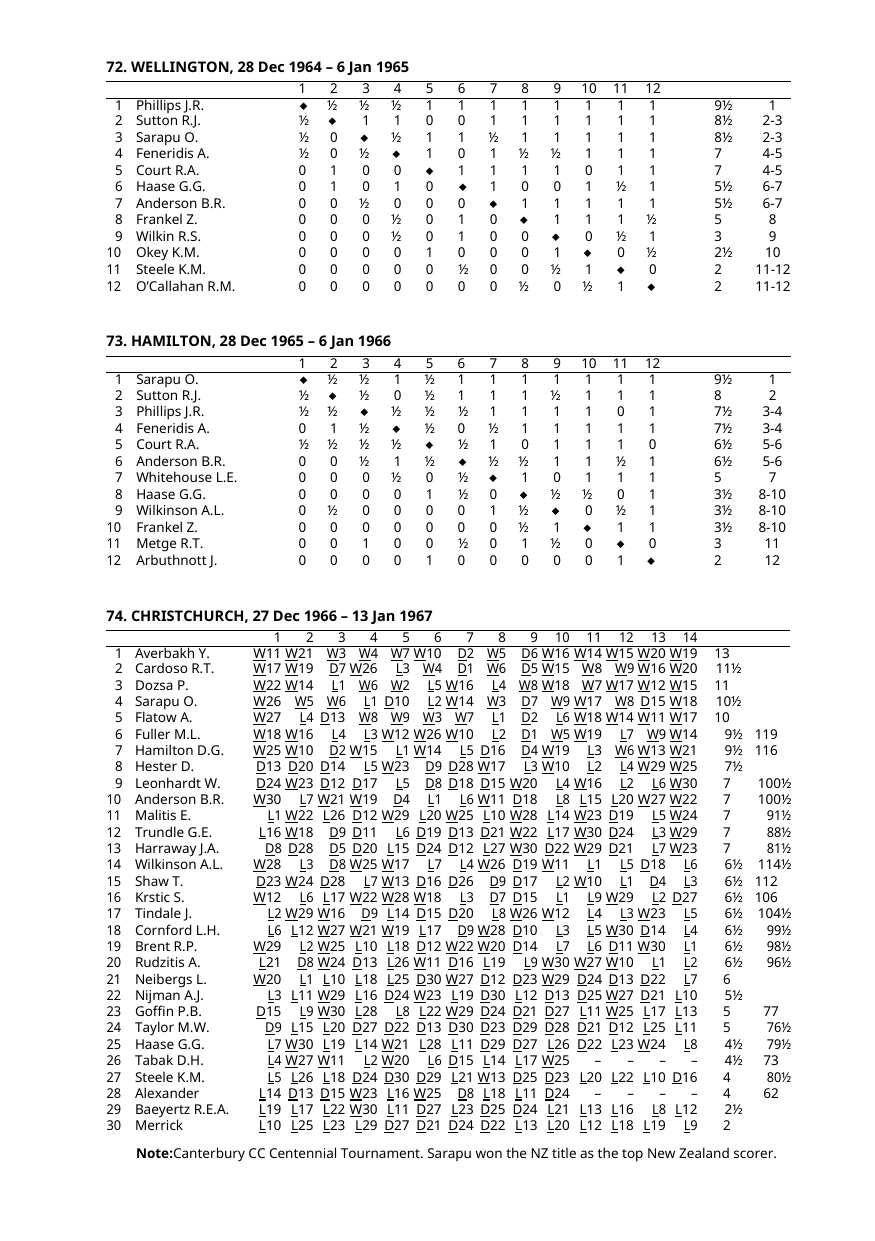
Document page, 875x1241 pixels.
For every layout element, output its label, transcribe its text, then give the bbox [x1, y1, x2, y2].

table_cell 2½ [687, 246, 745, 263]
table_cell 0 [266, 521, 318, 537]
table_cell 6 [445, 357, 477, 372]
table_cell 0 [265, 263, 318, 279]
table_cell 1 [477, 164, 509, 180]
table_cell 8 [509, 357, 541, 372]
table_cell L1 [539, 891, 571, 907]
table_cell D4 [379, 793, 411, 809]
table_cell 1 [477, 99, 509, 114]
table_cell W29 [539, 973, 571, 989]
table_cell 12 [603, 631, 634, 646]
table_cell D27 [348, 1022, 379, 1038]
table_cell ½ [604, 504, 636, 521]
table_cell 0 [444, 197, 477, 213]
table_cell W20 [243, 973, 283, 989]
table_cell W20 [475, 940, 507, 956]
table_cell D23 [539, 1071, 571, 1087]
table_cell 1 [318, 421, 350, 438]
table_cell L4 [475, 679, 507, 695]
table_cell L2 [348, 1054, 379, 1071]
table_cell 0 [509, 438, 541, 454]
table_cell 1 [477, 147, 509, 164]
table_cell D28 [284, 842, 316, 858]
table_cell D10 [379, 695, 411, 712]
table_cell D11 [603, 940, 634, 956]
table_cell W16 [284, 728, 316, 744]
table_cell W9 [635, 728, 666, 744]
table_cell ½ [382, 438, 413, 454]
table_cell 11 [106, 263, 129, 279]
table_cell ½ [266, 389, 318, 405]
table_cell D13 [284, 1087, 316, 1103]
table_cell Haase G.G. [129, 180, 265, 197]
table_cell 5 [686, 471, 747, 488]
table_cell 73 [748, 1054, 789, 1071]
table_cell [748, 695, 789, 712]
table_cell D19 [507, 859, 539, 875]
table_cell 5 [704, 1022, 747, 1038]
table_cell 0 [477, 554, 509, 570]
table_cell L7 [284, 793, 316, 809]
table_cell W28 [243, 859, 283, 875]
table_cell W8 [348, 712, 379, 728]
table_cell 12 [106, 279, 129, 296]
table_cell D29 [475, 1038, 507, 1054]
table_cell L6 [539, 712, 571, 728]
table_cell D18 [443, 777, 475, 793]
table_cell L3 [507, 761, 539, 777]
table_cell ½ [477, 455, 509, 471]
table_cell 80½ [748, 1071, 789, 1087]
table_cell W7 [571, 679, 603, 695]
table_cell [106, 82, 129, 97]
table_cell ½ [444, 263, 477, 279]
table_cell 0 [265, 213, 318, 230]
table_cell Malitis E. [129, 810, 243, 826]
table_cell D24 [348, 1071, 379, 1087]
table_cell ½ [350, 455, 382, 471]
table_cell W18 [666, 695, 704, 712]
table_cell D12 [348, 810, 379, 826]
table_cell 0 [477, 537, 509, 554]
table_cell D23 [507, 973, 539, 989]
table_cell ½ [509, 455, 541, 471]
table_cell ½ [509, 521, 541, 537]
table_cell D8 [284, 956, 316, 973]
table_cell L17 [284, 1103, 316, 1119]
table_cell L5 [443, 744, 475, 761]
table_cell Metge R.T. [129, 537, 266, 554]
table_cell 0 [266, 455, 318, 471]
table_cell 0 [572, 554, 604, 570]
table_cell 1 [266, 357, 318, 372]
table_cell 1 [541, 114, 572, 131]
table_cell Okey K.M. [129, 246, 265, 263]
table_cell W8 [571, 663, 603, 679]
table_cell  [636, 279, 687, 296]
table_cell W20 [666, 663, 704, 679]
table_cell  [265, 99, 318, 114]
table_cell L7 [539, 940, 571, 956]
table_cell W4 [348, 647, 379, 663]
table_cell 5 [704, 1005, 747, 1022]
table_cell 21 [106, 973, 128, 989]
table_cell 1 [636, 197, 687, 213]
table_cell 0 [477, 230, 509, 246]
table_cell  [541, 230, 572, 246]
table_cell W21 [379, 1038, 411, 1054]
table_cell 4 [704, 1071, 747, 1087]
table_cell ½ [573, 279, 604, 296]
table_cell 5½ [704, 989, 747, 1005]
table_cell 1 [509, 389, 541, 405]
table_cell L3 [379, 663, 411, 679]
table_cell  [541, 504, 572, 521]
table_cell D5 [507, 663, 539, 679]
table_cell 0 [265, 197, 318, 213]
table_cell  [477, 197, 509, 213]
table_cell 0 [318, 471, 350, 488]
table_cell 0 [318, 521, 350, 537]
table_cell ½ [350, 421, 382, 438]
table_cell 0 [636, 263, 687, 279]
table_cell 9½ [704, 744, 747, 761]
table_cell D21 [475, 826, 507, 842]
table_cell 4 [106, 695, 128, 712]
table_cell L11 [666, 1022, 704, 1038]
table_cell W26 [348, 663, 379, 679]
table_cell 0 [350, 180, 382, 197]
table_cell 16 [106, 891, 128, 907]
table_cell  [604, 537, 636, 554]
table_cell 1 [636, 521, 686, 537]
table_cell 2-3 [745, 131, 791, 147]
table_cell W18 [284, 826, 316, 842]
table_cell W8 [507, 679, 539, 695]
table_cell L22 [603, 1071, 634, 1087]
table_cell L3 [539, 924, 571, 940]
table_cell 0 [445, 504, 477, 521]
table_cell L3 [348, 728, 379, 744]
table_cell ½ [318, 438, 350, 454]
table_cell Dozsa P. [129, 679, 243, 695]
table_cell Feneridis A. [129, 147, 265, 164]
table_cell 7 [443, 631, 475, 646]
table_cell L17 [316, 891, 347, 907]
table_cell 3 [106, 405, 129, 421]
table_cell [129, 82, 265, 97]
table_cell ½ [605, 180, 636, 197]
table_cell W6 [316, 695, 347, 712]
table_cell L1 [243, 810, 283, 826]
table_cell W20 [379, 1054, 411, 1071]
table_cell 0 [477, 263, 509, 279]
table_cell 2 [106, 114, 129, 131]
table_cell L10 [243, 1120, 283, 1136]
table_cell 0 [382, 521, 413, 537]
table_cell L10 [475, 810, 507, 826]
table_cell L1 [316, 679, 347, 695]
table_cell 1 [477, 373, 509, 388]
table_cell D23 [243, 875, 283, 891]
table_cell [686, 357, 747, 372]
table_cell D24 [243, 777, 283, 793]
table_cell 1 [636, 471, 686, 488]
table_cell 1 [444, 131, 477, 147]
table_cell ½ [350, 197, 382, 213]
table_cell 3 [687, 230, 745, 246]
table_cell ½ [318, 373, 350, 388]
table_cell 0 [604, 488, 636, 504]
table_cell 8-10 [747, 521, 791, 537]
table_cell ½ [350, 99, 382, 114]
table_cell 5 [106, 712, 128, 728]
table_cell L20 [603, 793, 634, 809]
table_cell ½ [382, 213, 414, 230]
table_cell 1 [541, 521, 572, 537]
table_cell L8 [379, 1005, 411, 1022]
table_cell 1 [541, 213, 572, 230]
table_cell Steele K.M. [129, 1071, 243, 1087]
table_cell L27 [475, 842, 507, 858]
table_cell 19 [106, 940, 128, 956]
table_cell Frankel Z. [129, 521, 266, 537]
table_cell L4 [666, 924, 704, 940]
table_cell L5 [603, 859, 634, 875]
table_cell L7 [666, 973, 704, 989]
table_cell 1 [541, 421, 572, 438]
table_cell 119 [748, 728, 789, 744]
table_cell 9 [507, 631, 539, 646]
table_cell 6 [704, 973, 747, 989]
table_cell W29 [284, 908, 316, 924]
table_cell D27 [379, 1120, 411, 1136]
table_cell 8 [509, 82, 541, 97]
table_cell D11 [348, 826, 379, 842]
table_cell 7 [704, 826, 747, 842]
table_cell 0 [414, 230, 444, 246]
table_cell D19 [411, 826, 443, 842]
table_cell L4 [443, 859, 475, 875]
table_cell  [605, 263, 636, 279]
table_cell 0 [509, 246, 541, 263]
table_cell L9 [507, 956, 539, 973]
table_cell 10 [704, 712, 747, 728]
table_cell L3 [635, 826, 666, 842]
table_cell L21 [243, 956, 283, 973]
table_cell D12 [475, 973, 507, 989]
table_cell W29 [666, 826, 704, 842]
table_cell 8-10 [747, 488, 791, 504]
table_cell 0 [382, 246, 414, 263]
table_cell Sutton R.J. [129, 114, 265, 131]
table_cell W14 [571, 647, 603, 663]
table_cell 12 [636, 82, 687, 97]
table_cell 1 [573, 147, 604, 164]
table_cell D24 [571, 973, 603, 989]
table_cell 13 [704, 647, 747, 663]
table_cell D1 [443, 663, 475, 679]
table_cell 8½ [687, 114, 745, 131]
table_cell ½ [509, 147, 541, 164]
table_cell [748, 1120, 789, 1136]
table_cell 1 [509, 405, 541, 421]
table_cell D30 [475, 989, 507, 1005]
table_cell 3 [106, 679, 128, 695]
table_cell  [444, 180, 477, 197]
table_cell W28 [507, 810, 539, 826]
table_cell 0 [444, 114, 477, 131]
table_cell 7 [747, 471, 791, 488]
table_cell ½ [265, 131, 318, 147]
table_cell D22 [635, 973, 666, 989]
table_cell 1 [573, 180, 604, 197]
table_cell D9 [475, 875, 507, 891]
table_cell 0 [382, 488, 413, 504]
table_cell 0 [477, 521, 509, 537]
table_cell 4 [704, 1087, 747, 1103]
table_cell W18 [539, 679, 571, 695]
table_cell D1 [507, 728, 539, 744]
table_cell D10 [507, 924, 539, 940]
table_cell Alexander [129, 1087, 243, 1103]
table_cell D15 [475, 777, 507, 793]
table_cell 6-7 [745, 197, 791, 213]
table_cell ½ [413, 421, 445, 438]
table_cell 0 [265, 246, 318, 263]
table_cell 0 [318, 537, 350, 554]
table_cell W11 [475, 793, 507, 809]
table_cell 10 [106, 246, 129, 263]
table_cell W14 [666, 728, 704, 744]
table_cell D14 [635, 924, 666, 940]
table_cell [704, 631, 747, 646]
table_cell 3-4 [747, 405, 791, 421]
table_cell 1 [541, 438, 572, 454]
table_cell Averbakh Y. [129, 647, 243, 663]
table_cell 100½ [748, 777, 789, 793]
table_cell 7½ [686, 421, 747, 438]
table_cell W30 [603, 924, 634, 940]
table_cell W23 [666, 842, 704, 858]
table_cell 0 [509, 230, 541, 246]
table_cell 11 [106, 810, 128, 826]
table_cell ½ [477, 131, 509, 147]
table_cell 1 [747, 373, 791, 388]
table_cell 0 [509, 263, 541, 279]
table_cell W11 [635, 712, 666, 728]
table_cell 14 [106, 859, 128, 875]
table_header 72. WELLINGTON, 28 Dec 1964 – 6 Jan 1965 [106, 58, 791, 81]
table_cell D22 [571, 1038, 603, 1054]
table_cell 10 [106, 793, 128, 809]
table_cell L5 [243, 1071, 283, 1087]
table_cell 1 [477, 114, 509, 131]
table_cell D18 [635, 859, 666, 875]
table_cell W24 [316, 956, 347, 973]
table_cell 5½ [687, 180, 745, 197]
table_cell 1 [509, 114, 541, 131]
table_cell L2 [411, 695, 443, 712]
table_cell L17 [635, 1005, 666, 1022]
table_cell 12 [636, 357, 686, 372]
table_cell L23 [443, 1103, 475, 1119]
table_cell 1 [509, 373, 541, 388]
table_cell L6 [666, 859, 704, 875]
table_cell 1 [605, 164, 636, 180]
table_cell 0 [636, 438, 686, 454]
table_cell 10 [106, 521, 129, 537]
table_cell 12 [747, 554, 791, 570]
table_cell 4 [106, 147, 129, 164]
table_cell ½ [509, 504, 541, 521]
table_cell 1 [265, 82, 318, 97]
table_cell 0 [266, 537, 318, 554]
table_cell 22 [106, 989, 128, 1005]
table_cell W27 [443, 973, 475, 989]
table_cell [129, 357, 266, 372]
table_cell Sarapu O. [129, 373, 266, 388]
table_cell L3 [284, 859, 316, 875]
table_cell D9 [243, 1022, 283, 1038]
table_cell ½ [318, 405, 350, 421]
table_cell 6½ [704, 956, 747, 973]
table_cell [748, 663, 789, 679]
table_cell L10 [316, 973, 347, 989]
table_cell 1 [604, 438, 636, 454]
table_cell 0 [477, 246, 509, 263]
table_cell W29 [635, 761, 666, 777]
table_cell L2 [603, 777, 634, 793]
table_cell L21 [443, 1071, 475, 1087]
table_cell W21 [666, 744, 704, 761]
table_cell 11½ [704, 663, 747, 679]
table_cell 0 [509, 554, 541, 570]
table_header 74. CHRISTCHURCH, 27 Dec 1966 – 13 Jan 1967 [106, 607, 789, 630]
table_cell 2 [318, 357, 350, 372]
table_cell 9 [106, 230, 129, 246]
table_cell 0 [350, 471, 382, 488]
table_cell L8 [635, 1103, 666, 1119]
table_cell ½ [572, 488, 604, 504]
table_cell L8 [666, 1038, 704, 1054]
table_cell W19 [379, 924, 411, 940]
table_cell Brent R.P. [129, 940, 243, 956]
table_cell L7 [411, 859, 443, 875]
table_cell D19 [603, 810, 634, 826]
table_cell Wilkinson A.L. [129, 504, 266, 521]
table_cell D21 [603, 842, 634, 858]
table_cell W10 [603, 956, 634, 973]
table_cell L1 [603, 875, 634, 891]
table_cell W26 [507, 908, 539, 924]
table_cell 6½ [704, 940, 747, 956]
table_cell W25 [316, 940, 347, 956]
table_cell  [572, 521, 604, 537]
table_cell L2 [539, 875, 571, 891]
table_cell W23 [284, 777, 316, 793]
table_cell 96½ [748, 956, 789, 973]
table_cell – [666, 1054, 704, 1071]
table_cell 1 [745, 99, 791, 114]
table_cell ½ [266, 438, 318, 454]
table_cell 7½ [704, 761, 747, 777]
table_cell W13 [379, 875, 411, 891]
table_cell D24 [443, 1120, 475, 1136]
table_cell L26 [316, 810, 347, 826]
table_cell L14 [348, 1038, 379, 1054]
table_cell 1 [604, 389, 636, 405]
table_cell 9 [106, 777, 128, 793]
table_cell W23 [635, 908, 666, 924]
table_cell L21 [539, 1103, 571, 1119]
table_cell 1 [636, 488, 686, 504]
table_cell W25 [243, 744, 283, 761]
table_cell W30 [571, 826, 603, 842]
table_cell L18 [348, 973, 379, 989]
table_cell Sarapu O. [129, 695, 243, 712]
table_cell 1 [541, 405, 572, 421]
table_cell W3 [411, 712, 443, 728]
table_cell W22 [666, 793, 704, 809]
table_cell 2-3 [745, 114, 791, 131]
table_cell  [350, 131, 382, 147]
table_cell W12 [539, 908, 571, 924]
table_cell ½ [509, 279, 541, 296]
table_cell 0 [445, 421, 477, 438]
table_cell 0 [636, 537, 686, 554]
table_cell D8 [411, 777, 443, 793]
table_cell Anderson B.R. [129, 197, 265, 213]
table_cell 77 [748, 1005, 789, 1022]
table_cell D16 [475, 744, 507, 761]
table_cell 14 [666, 631, 704, 646]
table_cell L1 [411, 793, 443, 809]
table_cell D24 [411, 842, 443, 858]
table_cell 2 [106, 389, 129, 405]
table_cell 1 [636, 99, 687, 114]
table_cell [748, 631, 789, 646]
table_cell L20 [539, 1120, 571, 1136]
table_cell 1 [382, 114, 414, 131]
table_cell L19 [316, 1038, 347, 1054]
table_cell L2 [284, 940, 316, 956]
table_cell Tabak D.H. [129, 1054, 243, 1071]
table_cell L2 [635, 891, 666, 907]
table_cell 0 [350, 246, 382, 263]
table_cell W10 [539, 761, 571, 777]
table_cell 0 [350, 504, 382, 521]
table_cell 1 [541, 197, 572, 213]
table_cell 6½ [704, 924, 747, 940]
table_cell 1 [509, 164, 541, 180]
table_cell 0 [572, 537, 604, 554]
table_cell D8 [316, 859, 347, 875]
table_cell 0 [414, 114, 444, 131]
table_cell W22 [243, 679, 283, 695]
table_cell L20 [411, 810, 443, 826]
table_cell W10 [284, 744, 316, 761]
table_cell D15 [443, 1054, 475, 1071]
table_cell W23 [411, 989, 443, 1005]
table_cell L1 [284, 973, 316, 989]
table_cell W7 [443, 712, 475, 728]
table_cell D9 [443, 924, 475, 940]
table_cell W22 [284, 810, 316, 826]
table_cell ½ [413, 455, 445, 471]
table_cell L25 [284, 1120, 316, 1136]
table_cell L26 [284, 1071, 316, 1087]
table_cell L1 [348, 695, 379, 712]
table_cell D21 [411, 1120, 443, 1136]
table_cell 4 [106, 421, 129, 438]
table_cell L29 [348, 1120, 379, 1136]
table_cell 0 [509, 180, 541, 197]
table_cell D29 [411, 1071, 443, 1087]
table_cell L5 [379, 777, 411, 793]
table_cell W19 [666, 647, 704, 663]
table_cell W25 [411, 1087, 443, 1103]
table_cell 3½ [686, 504, 747, 521]
table_cell 6½ [704, 908, 747, 924]
table_cell L1 [379, 744, 411, 761]
table_cell 0 [318, 147, 350, 164]
table_cell W30 [284, 1038, 316, 1054]
table_cell L26 [539, 1038, 571, 1054]
table_cell 0 [414, 263, 444, 279]
table_cell W3 [475, 695, 507, 712]
table_cell 1 [604, 421, 636, 438]
table_cell 0 [444, 279, 477, 296]
table_cell 5 [106, 164, 129, 180]
table_cell L14 [379, 908, 411, 924]
table_cell O’Callahan R.M. [129, 279, 265, 296]
table_cell L15 [284, 1022, 316, 1038]
table_cell L17 [411, 924, 443, 940]
table_cell 1 [605, 131, 636, 147]
table_cell L12 [284, 924, 316, 940]
table_cell W17 [666, 712, 704, 728]
table_cell W23 [379, 761, 411, 777]
table_cell W26 [411, 728, 443, 744]
table_cell 3 [350, 82, 382, 97]
table_cell ½ [350, 373, 382, 388]
table_cell 1 [509, 537, 541, 554]
table_cell Sarapu O. [129, 131, 265, 147]
table_cell D30 [411, 973, 443, 989]
table_cell 10 [539, 631, 571, 646]
table_cell W24 [666, 810, 704, 826]
table_cell D2 [316, 744, 347, 761]
table_cell D25 [571, 989, 603, 1005]
table_cell 7 [704, 777, 747, 793]
table_cell W27 [603, 989, 634, 1005]
table_cell 79½ [748, 1038, 789, 1054]
table_cell  [445, 455, 477, 471]
table_cell D30 [443, 1022, 475, 1038]
table_cell W18 [411, 891, 443, 907]
table_cell W30 [348, 1103, 379, 1119]
table_cell L8 [539, 793, 571, 809]
table_cell 1 [541, 455, 572, 471]
table_cell W22 [348, 891, 379, 907]
table_cell  [350, 405, 382, 421]
table_cell 91½ [748, 810, 789, 826]
table_cell 3 [316, 631, 347, 646]
table_cell L4 [539, 777, 571, 793]
table_cell 5 [414, 82, 444, 97]
table_cell  [509, 213, 541, 230]
table_cell D24 [475, 1005, 507, 1022]
table_cell 24 [106, 1022, 128, 1038]
table_cell L1 [635, 956, 666, 973]
table_cell D14 [316, 761, 347, 777]
table_cell [687, 82, 745, 97]
table_cell 1 [636, 373, 686, 388]
table_cell [129, 631, 243, 646]
table_cell L12 [571, 1120, 603, 1136]
table_cell 0 [573, 230, 604, 246]
table_cell 0 [318, 554, 350, 570]
table_cell L7 [348, 875, 379, 891]
table_cell W14 [411, 744, 443, 761]
table_cell 7 [704, 810, 747, 826]
table_cell W26 [475, 859, 507, 875]
table_cell W28 [475, 924, 507, 940]
table_cell ½ [413, 405, 445, 421]
table_cell 0 [413, 537, 445, 554]
table_cell 0 [541, 471, 572, 488]
table_cell ½ [605, 230, 636, 246]
table_cell 7 [106, 744, 128, 761]
table_cell L1 [666, 940, 704, 956]
table_cell Goffin P.B. [129, 1005, 243, 1022]
table_cell L5 [348, 761, 379, 777]
table_cell 1 [445, 389, 477, 405]
table_cell 0 [350, 263, 382, 279]
table_cell D7 [475, 891, 507, 907]
table_cell D12 [443, 842, 475, 858]
table_cell D6 [507, 647, 539, 663]
table_cell 10 [572, 357, 604, 372]
table_cell D16 [666, 1071, 704, 1087]
table_cell L3 [443, 891, 475, 907]
table_cell 1 [106, 647, 128, 663]
table_cell L28 [348, 1005, 379, 1022]
text Note:Canterbury CC Centennial Tournament. Sarapu won the NZ title as the top New Zealand scorer. [136, 1144, 826, 1162]
table_cell Anderson B.R. [129, 455, 266, 471]
table_cell 2 [687, 279, 745, 296]
table_cell 1 [509, 131, 541, 147]
table_cell 15 [106, 875, 128, 891]
table_cell 1 [414, 131, 444, 147]
table_cell L26 [379, 956, 411, 973]
table_cell 1 [636, 230, 687, 246]
table_cell  [414, 164, 444, 180]
table_cell 0 [318, 230, 350, 246]
table_cell 7 [106, 197, 129, 213]
table_cell 1 [572, 405, 604, 421]
table_cell 1 [572, 421, 604, 438]
table_cell D8 [243, 842, 283, 858]
table_cell W29 [571, 842, 603, 858]
table_cell 1 [106, 99, 129, 114]
table_cell W10 [443, 728, 475, 744]
table_cell ½ [445, 537, 477, 554]
table_cell 0 [318, 279, 350, 296]
table_cell D2 [443, 647, 475, 663]
table_cell 1 [605, 213, 636, 230]
table_cell L23 [603, 1038, 634, 1054]
table_cell ½ [477, 421, 509, 438]
table_cell 6½ [704, 875, 747, 891]
table_cell 9 [745, 230, 791, 246]
table_cell ½ [541, 263, 572, 279]
table_cell W29 [443, 1005, 475, 1022]
table_cell 1 [636, 504, 686, 521]
table_cell W16 [443, 679, 475, 695]
table_cell L18 [316, 1071, 347, 1087]
table_cell 1 [541, 99, 572, 114]
table_cell L2 [475, 728, 507, 744]
table_cell L6 [635, 777, 666, 793]
table_cell 20 [106, 956, 128, 973]
table_cell L22 [316, 1103, 347, 1119]
table_cell 29 [106, 1103, 128, 1119]
table_cell Merrick [129, 1120, 243, 1136]
table_cell 0 [265, 164, 318, 180]
table_cell D12 [411, 940, 443, 956]
table_cell – [603, 1054, 634, 1071]
table_cell W19 [539, 744, 571, 761]
table_cell W15 [348, 744, 379, 761]
table_cell ½ [445, 438, 477, 454]
table_cell L13 [571, 1103, 603, 1119]
table_cell D21 [635, 989, 666, 1005]
table_cell 11 [747, 537, 791, 554]
table_cell 7 [477, 82, 509, 97]
table_cell 1 [509, 197, 541, 213]
table_cell D20 [443, 908, 475, 924]
table_cell L20 [316, 1022, 347, 1038]
table_cell D13 [316, 712, 347, 728]
table_cell L20 [571, 1071, 603, 1087]
table_cell [747, 357, 791, 372]
table_cell L9 [284, 1005, 316, 1022]
table_cell 106 [748, 891, 789, 907]
table_cell 0 [382, 504, 413, 521]
table_cell L6 [571, 940, 603, 956]
table_cell 1 [573, 197, 604, 213]
table_cell 1 [636, 405, 686, 421]
table_cell L7 [243, 1038, 283, 1054]
table_cell W29 [243, 940, 283, 956]
table_cell L16 [243, 826, 283, 842]
table_cell 0 [445, 554, 477, 570]
table_cell 25 [106, 1038, 128, 1054]
table_cell W25 [443, 810, 475, 826]
table_cell W30 [635, 940, 666, 956]
table_cell 1 [477, 389, 509, 405]
table_cell W10 [571, 875, 603, 891]
table_cell ½ [265, 147, 318, 164]
table_cell L11 [507, 1087, 539, 1103]
table_cell 104½ [748, 908, 789, 924]
table_cell  [573, 246, 604, 263]
table_cell ½ [445, 488, 477, 504]
table_cell Feneridis A. [129, 421, 266, 438]
table_cell Arbuthnott J. [129, 554, 266, 570]
table_cell L2 [666, 956, 704, 973]
table_cell ½ [382, 99, 414, 114]
table_cell L3 [571, 744, 603, 761]
table_cell D23 [475, 1022, 507, 1038]
table_cell W21 [284, 647, 316, 663]
table_cell 0 [350, 279, 382, 296]
table_cell 1 [573, 114, 604, 131]
table_cell ½ [541, 389, 572, 405]
table_cell W5 [284, 695, 316, 712]
table_cell 5 [379, 631, 411, 646]
table_cell 8 [106, 213, 129, 230]
table_cell W16 [539, 647, 571, 663]
table_cell L5 [635, 810, 666, 826]
table_cell D16 [443, 956, 475, 973]
table_cell W17 [571, 695, 603, 712]
table_cell 0 [604, 405, 636, 421]
table_cell ½ [541, 488, 572, 504]
table_cell 4-5 [745, 147, 791, 164]
table_cell 2 [747, 389, 791, 405]
table_cell 8 [106, 488, 129, 504]
table_cell W27 [635, 793, 666, 809]
table_cell W17 [603, 679, 634, 695]
table_cell L4 [243, 1054, 283, 1071]
table_cell W11 [539, 859, 571, 875]
table_cell D22 [379, 1022, 411, 1038]
table_cell 7 [687, 164, 745, 180]
table_cell 5 [106, 438, 129, 454]
table_cell L12 [507, 989, 539, 1005]
table_cell – [635, 1054, 666, 1071]
table_cell 1 [477, 180, 509, 197]
table_cell W13 [635, 744, 666, 761]
table_cell 0 [414, 180, 444, 197]
table_cell D20 [348, 842, 379, 858]
table_cell W7 [379, 647, 411, 663]
table_cell 6½ [686, 455, 747, 471]
table_cell 1 [318, 164, 350, 180]
table_cell Flatow A. [129, 712, 243, 728]
table_cell 4 [382, 82, 414, 97]
table_cell 0 [444, 147, 477, 164]
table_cell – [571, 1087, 603, 1103]
table_cell 1 [573, 99, 604, 114]
table_cell W25 [666, 761, 704, 777]
table_cell D15 [316, 1087, 347, 1103]
table_cell 0 [541, 180, 572, 197]
table_cell D28 [539, 1022, 571, 1038]
table_cell 0 [382, 279, 414, 296]
table_cell W14 [284, 679, 316, 695]
table_cell ½ [636, 246, 687, 263]
table_cell 1 [509, 421, 541, 438]
table_cell D28 [316, 875, 347, 891]
table_cell D16 [411, 875, 443, 891]
table_cell ½ [445, 405, 477, 421]
table_cell W24 [635, 1038, 666, 1054]
table_cell W29 [316, 989, 347, 1005]
table_cell W21 [316, 793, 347, 809]
table_cell 0 [541, 554, 572, 570]
table_cell L22 [411, 1005, 443, 1022]
table_cell L1 [475, 712, 507, 728]
table_cell Leonhardt W. [129, 777, 243, 793]
table_cell Haase G.G. [129, 1038, 243, 1054]
table_cell 12 [106, 826, 128, 842]
table_cell L8 [475, 908, 507, 924]
table_cell D17 [507, 875, 539, 891]
table_cell W6 [603, 744, 634, 761]
table_cell 2 [687, 263, 745, 279]
table_cell L19 [635, 1120, 666, 1136]
table_cell ½ [413, 389, 445, 405]
table_cell W12 [243, 891, 283, 907]
table_cell 112 [748, 875, 789, 891]
table_cell L18 [379, 940, 411, 956]
table_cell D8 [443, 1087, 475, 1103]
table_cell W20 [635, 647, 666, 663]
table_cell [748, 679, 789, 695]
table_cell D24 [507, 1103, 539, 1119]
table_cell 1 [243, 631, 283, 646]
table_cell 1 [572, 471, 604, 488]
table_cell D9 [411, 761, 443, 777]
table_cell 0 [477, 213, 509, 230]
table_cell ½ [318, 99, 350, 114]
table_cell ½ [266, 405, 318, 421]
table_cell 1 [605, 114, 636, 131]
table_cell Tindale J. [129, 908, 243, 924]
table_cell ½ [350, 147, 382, 164]
table_cell D24 [539, 1087, 571, 1103]
table_cell L11 [284, 989, 316, 1005]
table_cell W19 [348, 793, 379, 809]
table_cell Phillips J.R. [129, 99, 265, 114]
table_cell 1 [541, 246, 572, 263]
table_cell 1 [382, 373, 413, 388]
table_cell L11 [379, 1103, 411, 1119]
table_cell W18 [571, 712, 603, 728]
table_cell 1 [541, 131, 572, 147]
table_cell D25 [507, 1071, 539, 1087]
table_cell [748, 712, 789, 728]
table_cell L4 [316, 728, 347, 744]
table_cell D22 [539, 842, 571, 858]
table_cell [748, 989, 789, 1005]
table_cell 116 [748, 744, 789, 761]
table_cell 1 [604, 373, 636, 388]
table_cell 1 [414, 147, 444, 164]
table_cell 0 [318, 246, 350, 263]
table_cell 1 [636, 114, 687, 131]
table_cell 1 [477, 504, 509, 521]
table_cell 1 [509, 471, 541, 488]
table_cell 1 [605, 99, 636, 114]
table_cell W2 [379, 679, 411, 695]
table_cell 0 [541, 279, 572, 296]
table_cell 62 [748, 1087, 789, 1103]
table_cell 1 [573, 263, 604, 279]
table_cell Harraway J.A. [129, 842, 243, 858]
table_cell W11 [411, 956, 443, 973]
table_cell L13 [666, 1005, 704, 1022]
table_cell 10 [573, 82, 604, 97]
table_cell D4 [507, 744, 539, 761]
table_cell L10 [666, 989, 704, 1005]
table_cell 0 [382, 554, 413, 570]
table_cell 1 [541, 373, 572, 388]
table_cell 1 [636, 180, 687, 197]
table_cell W19 [284, 663, 316, 679]
table_cell Neibergs L. [129, 973, 243, 989]
table_cell L4 [284, 712, 316, 728]
table_cell 4½ [704, 1054, 747, 1071]
table_cell W30 [539, 956, 571, 973]
table_cell ½ [265, 114, 318, 131]
table_cell W23 [571, 810, 603, 826]
table_cell  [318, 114, 350, 131]
table_cell 98½ [748, 940, 789, 956]
table_cell L7 [635, 842, 666, 858]
table_cell W27 [284, 1054, 316, 1071]
table_cell W16 [635, 663, 666, 679]
table_cell  [477, 471, 509, 488]
table_cell W8 [603, 695, 634, 712]
table_cell W22 [443, 940, 475, 956]
table_cell 1 [605, 147, 636, 164]
table_cell 2 [106, 663, 128, 679]
table_cell 0 [413, 471, 445, 488]
table_cell 1 [477, 438, 509, 454]
table_cell Wilkin R.S. [129, 230, 265, 246]
table_cell 88½ [748, 826, 789, 842]
table_cell L16 [379, 1087, 411, 1103]
table_cell L4 [603, 761, 634, 777]
table_cell Frankel Z. [129, 213, 265, 230]
table_cell ½ [382, 230, 414, 246]
table_cell D9 [316, 826, 347, 842]
table_cell W27 [571, 956, 603, 973]
table_cell  [413, 438, 445, 454]
table_cell [748, 1103, 789, 1119]
table_cell 3 [106, 131, 129, 147]
table_cell L6 [411, 1054, 443, 1071]
table_cell 9 [106, 504, 129, 521]
table_cell L14 [475, 1054, 507, 1071]
table_cell 1 [636, 147, 687, 164]
table_cell W14 [603, 712, 634, 728]
table_cell 1 [636, 421, 686, 438]
table_cell ½ [350, 438, 382, 454]
table_cell W25 [539, 1054, 571, 1071]
table_cell 11 [605, 82, 636, 97]
table_cell L2 [243, 908, 283, 924]
table_cell 1 [636, 164, 687, 180]
table_cell D27 [411, 1103, 443, 1119]
table_cell 6 [106, 455, 129, 471]
table_cell 9 [541, 357, 572, 372]
table_cell 2½ [704, 1103, 747, 1119]
table_cell 0 [382, 263, 414, 279]
table_cell D21 [507, 1005, 539, 1022]
table_cell W12 [379, 728, 411, 744]
table_cell Sutton R.J. [129, 389, 266, 405]
table_cell W30 [507, 842, 539, 858]
table_cell 18 [106, 924, 128, 940]
table_cell D20 [284, 761, 316, 777]
table_cell 6-7 [745, 180, 791, 197]
table_cell 8-10 [747, 504, 791, 521]
table_cell 13 [106, 842, 128, 858]
table_cell L7 [603, 728, 634, 744]
table_cell Court R.A. [129, 438, 266, 454]
table_cell 0 [318, 263, 350, 279]
table_cell W15 [666, 679, 704, 695]
table_cell – [635, 1087, 666, 1103]
table_cell 0 [572, 504, 604, 521]
table_cell W26 [243, 695, 283, 712]
table_cell 0 [318, 455, 350, 471]
table_cell D27 [666, 891, 704, 907]
table_cell Hamilton D.G. [129, 744, 243, 761]
table_cell D12 [603, 1022, 634, 1038]
table_cell 1 [444, 213, 477, 230]
table_cell L16 [603, 1103, 634, 1119]
table_cell 1 [572, 438, 604, 454]
table_cell 1 [573, 213, 604, 230]
table_cell L9 [666, 1120, 704, 1136]
table_cell D13 [443, 826, 475, 842]
table_cell L10 [635, 1071, 666, 1087]
table_cell 1 [414, 246, 444, 263]
table_cell 11 [704, 679, 747, 695]
table_header 73. HAMILTON, 28 Dec 1965 – 6 Jan 1966 [106, 333, 791, 356]
table_cell 9 [541, 82, 572, 97]
table_cell 4½ [704, 1038, 747, 1054]
table_cell 1 [636, 455, 686, 471]
table_cell ½ [350, 389, 382, 405]
table_cell 7 [687, 147, 745, 164]
table_cell 28 [106, 1087, 128, 1103]
table_cell W13 [475, 1071, 507, 1087]
table_cell L5 [411, 679, 443, 695]
table_cell 99½ [748, 924, 789, 940]
table_cell W29 [379, 810, 411, 826]
table_cell 6 [444, 82, 477, 97]
table_cell 0 [350, 488, 382, 504]
table_cell Hester D. [129, 761, 243, 777]
table_cell 0 [444, 246, 477, 263]
table_cell D18 [507, 793, 539, 809]
table_cell L18 [603, 1120, 634, 1136]
table_cell D17 [348, 777, 379, 793]
table_cell W4 [411, 663, 443, 679]
table_cell 5-6 [747, 438, 791, 454]
table_cell  [266, 373, 318, 388]
table_cell L3 [243, 989, 283, 1005]
table_cell L5 [571, 924, 603, 940]
table_cell W20 [507, 777, 539, 793]
table_cell D9 [348, 908, 379, 924]
table_cell 1 [414, 99, 444, 114]
table_cell W30 [243, 793, 283, 809]
table_cell Steele K.M. [129, 263, 265, 279]
table_cell 0 [318, 213, 350, 230]
table_cell [748, 973, 789, 989]
table_cell 1 [636, 389, 686, 405]
table_cell L4 [571, 908, 603, 924]
table_cell L25 [635, 1022, 666, 1038]
table_cell 8 [686, 389, 747, 405]
table_cell W17 [243, 663, 283, 679]
table_cell 0 [382, 197, 414, 213]
table_cell W29 [603, 891, 634, 907]
table_cell L23 [316, 1120, 347, 1136]
table_cell 8 [106, 761, 128, 777]
table_cell 0 [265, 180, 318, 197]
table_cell 1 [106, 373, 129, 388]
table_cell 0 [350, 230, 382, 246]
table_cell L3 [603, 908, 634, 924]
table_cell  [636, 554, 686, 570]
table_cell 30 [106, 1120, 128, 1136]
table_cell ½ [382, 405, 413, 421]
table_cell L9 [571, 891, 603, 907]
table_cell 0 [350, 213, 382, 230]
table_cell W30 [666, 777, 704, 793]
table_cell 0 [266, 488, 318, 504]
table_cell 0 [266, 554, 318, 570]
table_cell 4 [348, 631, 379, 646]
table_cell 0 [265, 230, 318, 246]
table_cell 0 [318, 488, 350, 504]
table_cell D15 [635, 695, 666, 712]
table_cell 23 [106, 1005, 128, 1022]
table_cell 7 [106, 471, 129, 488]
table_cell Cardoso R.T. [129, 663, 243, 679]
table_cell 0 [445, 521, 477, 537]
table_cell L19 [243, 1103, 283, 1119]
table_cell ½ [382, 471, 413, 488]
table_cell Wilkinson A.L. [129, 859, 243, 875]
table_cell 5 [687, 213, 745, 230]
table_cell W5 [539, 728, 571, 744]
table_cell W17 [475, 761, 507, 777]
table_cell D13 [539, 989, 571, 1005]
table_cell D24 [603, 826, 634, 842]
table_cell 1 [572, 389, 604, 405]
table_cell L14 [539, 810, 571, 826]
table_cell 10½ [704, 695, 747, 712]
table_cell 7 [477, 357, 509, 372]
table_cell L28 [411, 1038, 443, 1054]
table_cell D27 [507, 1038, 539, 1054]
table_cell Baeyertz R.E.A. [129, 1103, 243, 1119]
table_cell 114½ [748, 859, 789, 875]
table_cell 7 [704, 842, 747, 858]
table_cell 4-5 [745, 164, 791, 180]
table_cell Trundle G.E. [129, 826, 243, 842]
table_cell 4 [382, 357, 413, 372]
table_cell 27 [106, 1071, 128, 1087]
table_cell Haase G.G. [129, 488, 266, 504]
table_cell W21 [348, 924, 379, 940]
table_cell W12 [635, 679, 666, 695]
table_cell 2 [284, 631, 316, 646]
table_cell 11 [571, 631, 603, 646]
table_cell L17 [539, 826, 571, 842]
table_cell 0 [477, 488, 509, 504]
table_cell W6 [348, 679, 379, 695]
table_cell  [382, 421, 413, 438]
table_cell D5 [316, 842, 347, 858]
table_cell W27 [243, 712, 283, 728]
table_cell L1 [571, 859, 603, 875]
table_cell 1 [605, 279, 636, 296]
table_cell W10 [411, 647, 443, 663]
table_cell Shaw T. [129, 875, 243, 891]
table_cell D7 [507, 695, 539, 712]
table_cell L25 [379, 973, 411, 989]
table_cell 1 [350, 114, 382, 131]
table_cell 6½ [704, 891, 747, 907]
table_cell Rudzitis A. [129, 956, 243, 973]
table_cell Taylor M.W. [129, 1022, 243, 1038]
table_cell 0 [318, 131, 350, 147]
table_cell Fuller M.L. [129, 728, 243, 744]
table_cell 0 [573, 164, 604, 180]
table_cell [748, 761, 789, 777]
table_cell 1 [636, 131, 687, 147]
table_cell 0 [414, 213, 444, 230]
table_cell D25 [475, 1103, 507, 1119]
table_cell D13 [348, 956, 379, 973]
table_cell 6½ [704, 859, 747, 875]
table_cell D26 [443, 875, 475, 891]
table_cell 8½ [687, 131, 745, 147]
table_cell 1 [477, 405, 509, 421]
table_cell W9 [603, 663, 634, 679]
table_cell 11 [604, 357, 636, 372]
table_cell 7 [704, 793, 747, 809]
table_cell W5 [475, 647, 507, 663]
table_cell ½ [318, 504, 350, 521]
table_cell 0 [477, 279, 509, 296]
table_cell L11 [443, 1038, 475, 1054]
table_cell 0 [382, 537, 413, 554]
table_cell D4 [635, 875, 666, 891]
table_cell W25 [603, 1005, 634, 1022]
table_cell 8 [475, 631, 507, 646]
table_cell D30 [379, 1071, 411, 1087]
table_cell 3-4 [747, 421, 791, 438]
table_cell 11 [106, 537, 129, 554]
table_cell – [603, 1087, 634, 1103]
table_cell 1 [382, 455, 413, 471]
table_cell ½ [541, 147, 572, 164]
table_cell 10 [745, 246, 791, 263]
table_cell 0 [318, 197, 350, 213]
table_cell 6 [411, 631, 443, 646]
table_cell L2 [571, 761, 603, 777]
table_cell 1 [605, 197, 636, 213]
table_cell W19 [571, 728, 603, 744]
table_cell D14 [507, 940, 539, 956]
table_cell 1 [604, 471, 636, 488]
table_cell L6 [379, 826, 411, 842]
table_cell 0 [382, 389, 413, 405]
table_cell  [509, 488, 541, 504]
table_cell D15 [243, 1005, 283, 1022]
table_cell 9½ [686, 373, 747, 388]
table_cell 3½ [686, 488, 747, 504]
table_cell 2 [686, 554, 747, 570]
table_cell L10 [348, 940, 379, 956]
table_cell W28 [379, 891, 411, 907]
table_cell Krstic S. [129, 891, 243, 907]
table_cell L5 [666, 908, 704, 924]
table_cell 100½ [748, 793, 789, 809]
table_cell – [666, 1087, 704, 1103]
table_cell L6 [284, 891, 316, 907]
table_cell W30 [316, 1005, 347, 1022]
table_cell D13 [411, 1022, 443, 1038]
table_cell [106, 357, 129, 372]
table_cell W23 [348, 1087, 379, 1103]
table_cell 17 [106, 908, 128, 924]
table_cell W18 [243, 728, 283, 744]
table_cell Whitehouse L.E. [129, 471, 266, 488]
table_cell W17 [379, 859, 411, 875]
table_cell L19 [443, 989, 475, 1005]
table_cell W24 [284, 875, 316, 891]
table_cell W11 [243, 647, 283, 663]
table_cell  [382, 147, 414, 164]
table_cell [748, 647, 789, 663]
table_cell L17 [507, 1054, 539, 1071]
table_cell L14 [243, 1087, 283, 1103]
table_cell L6 [243, 924, 283, 940]
table_cell D22 [475, 1120, 507, 1136]
table_cell W15 [603, 647, 634, 663]
table_cell 5-6 [747, 455, 791, 471]
table_cell L11 [571, 1005, 603, 1022]
table_cell ½ [636, 213, 687, 230]
table_cell 3 [350, 357, 382, 372]
table_cell 7½ [686, 405, 747, 421]
table_cell 0 [265, 279, 318, 296]
table_cell 8 [745, 213, 791, 230]
table_cell W11 [316, 1054, 347, 1071]
table_cell 5 [413, 357, 445, 372]
table_cell D13 [603, 973, 634, 989]
table_cell Nijman A.J. [129, 989, 243, 1005]
table_cell W15 [539, 663, 571, 679]
table_cell 1 [509, 99, 541, 114]
table_cell 0 [266, 421, 318, 438]
table_cell 6½ [686, 438, 747, 454]
table_cell 1 [604, 521, 636, 537]
table_cell 0 [605, 246, 636, 263]
table_cell L16 [348, 989, 379, 1005]
table_cell D7 [316, 663, 347, 679]
table_cell 76½ [748, 1022, 789, 1038]
table_cell Cornford L.H. [129, 924, 243, 940]
table_cell L6 [443, 793, 475, 809]
table_cell 0 [266, 471, 318, 488]
table_cell 1 [382, 180, 414, 197]
table_cell 0 [414, 279, 444, 296]
table_cell W16 [571, 777, 603, 793]
table_cell 9½ [687, 99, 745, 114]
table_cell L18 [475, 1087, 507, 1103]
table_cell W14 [443, 695, 475, 712]
table_cell 3 [686, 537, 747, 554]
table_cell D15 [411, 908, 443, 924]
table_cell 1 [350, 537, 382, 554]
table_cell 0 [413, 504, 445, 521]
table_cell D13 [243, 761, 283, 777]
table_cell D24 [379, 989, 411, 1005]
table_cell 5½ [687, 197, 745, 213]
table_cell 1 [573, 131, 604, 147]
table_cell [745, 82, 791, 97]
table_cell 0 [350, 521, 382, 537]
table_cell D29 [507, 1022, 539, 1038]
table_cell 12 [106, 554, 129, 570]
table_cell D28 [443, 761, 475, 777]
table_cell L3 [666, 875, 704, 891]
table_cell L13 [507, 1120, 539, 1136]
table_cell W27 [316, 924, 347, 940]
table_cell 0 [414, 197, 444, 213]
table_cell 1 [413, 554, 445, 570]
table_cell ½ [445, 471, 477, 488]
table_cell 1 [444, 164, 477, 180]
table_cell 3½ [686, 521, 747, 537]
table_cell L12 [666, 1103, 704, 1119]
table_cell 0 [382, 164, 414, 180]
table_cell 13 [635, 631, 666, 646]
table_cell 1 [444, 230, 477, 246]
table_cell ½ [382, 131, 414, 147]
table_cell  [318, 389, 350, 405]
table_cell [106, 631, 128, 646]
table_cell 0 [413, 521, 445, 537]
table_cell 11-12 [745, 279, 791, 296]
table_cell ½ [541, 537, 572, 554]
table_cell 1 [604, 554, 636, 570]
table_cell W6 [475, 663, 507, 679]
table_cell ½ [413, 373, 445, 388]
table_cell 1 [445, 373, 477, 388]
table_cell 6 [106, 180, 129, 197]
table_cell ½ [604, 455, 636, 471]
table_cell W25 [348, 859, 379, 875]
table_cell W9 [379, 712, 411, 728]
table_cell L15 [571, 793, 603, 809]
table_cell 11-12 [745, 263, 791, 279]
table_cell 1 [318, 180, 350, 197]
table_cell 0 [350, 554, 382, 570]
table_cell 81½ [748, 842, 789, 858]
table_cell 0 [266, 504, 318, 521]
table_cell 1 [572, 455, 604, 471]
table_cell 26 [106, 1054, 128, 1071]
table_cell 1 [413, 488, 445, 504]
table_cell 1 [572, 373, 604, 388]
table_cell 1 [541, 164, 572, 180]
table_cell D21 [571, 1022, 603, 1038]
table_cell L19 [475, 956, 507, 973]
table_cell Court R.A. [129, 164, 265, 180]
table_cell D12 [316, 777, 347, 793]
table_cell W9 [539, 695, 571, 712]
table_cell Anderson B.R. [129, 793, 243, 809]
table_cell – [571, 1054, 603, 1071]
table_cell 2 [318, 82, 350, 97]
table_cell Phillips J.R. [129, 405, 266, 421]
table_cell 0 [350, 164, 382, 180]
table_cell 6 [106, 728, 128, 744]
table_cell 1 [444, 99, 477, 114]
table_cell W16 [316, 908, 347, 924]
table_cell L15 [379, 842, 411, 858]
table_cell 2 [704, 1120, 747, 1136]
table_cell 9½ [704, 728, 747, 744]
table_cell W22 [507, 826, 539, 842]
table_cell D2 [507, 712, 539, 728]
table_cell W3 [316, 647, 347, 663]
table_cell D15 [507, 891, 539, 907]
table_cell D27 [539, 1005, 571, 1022]
